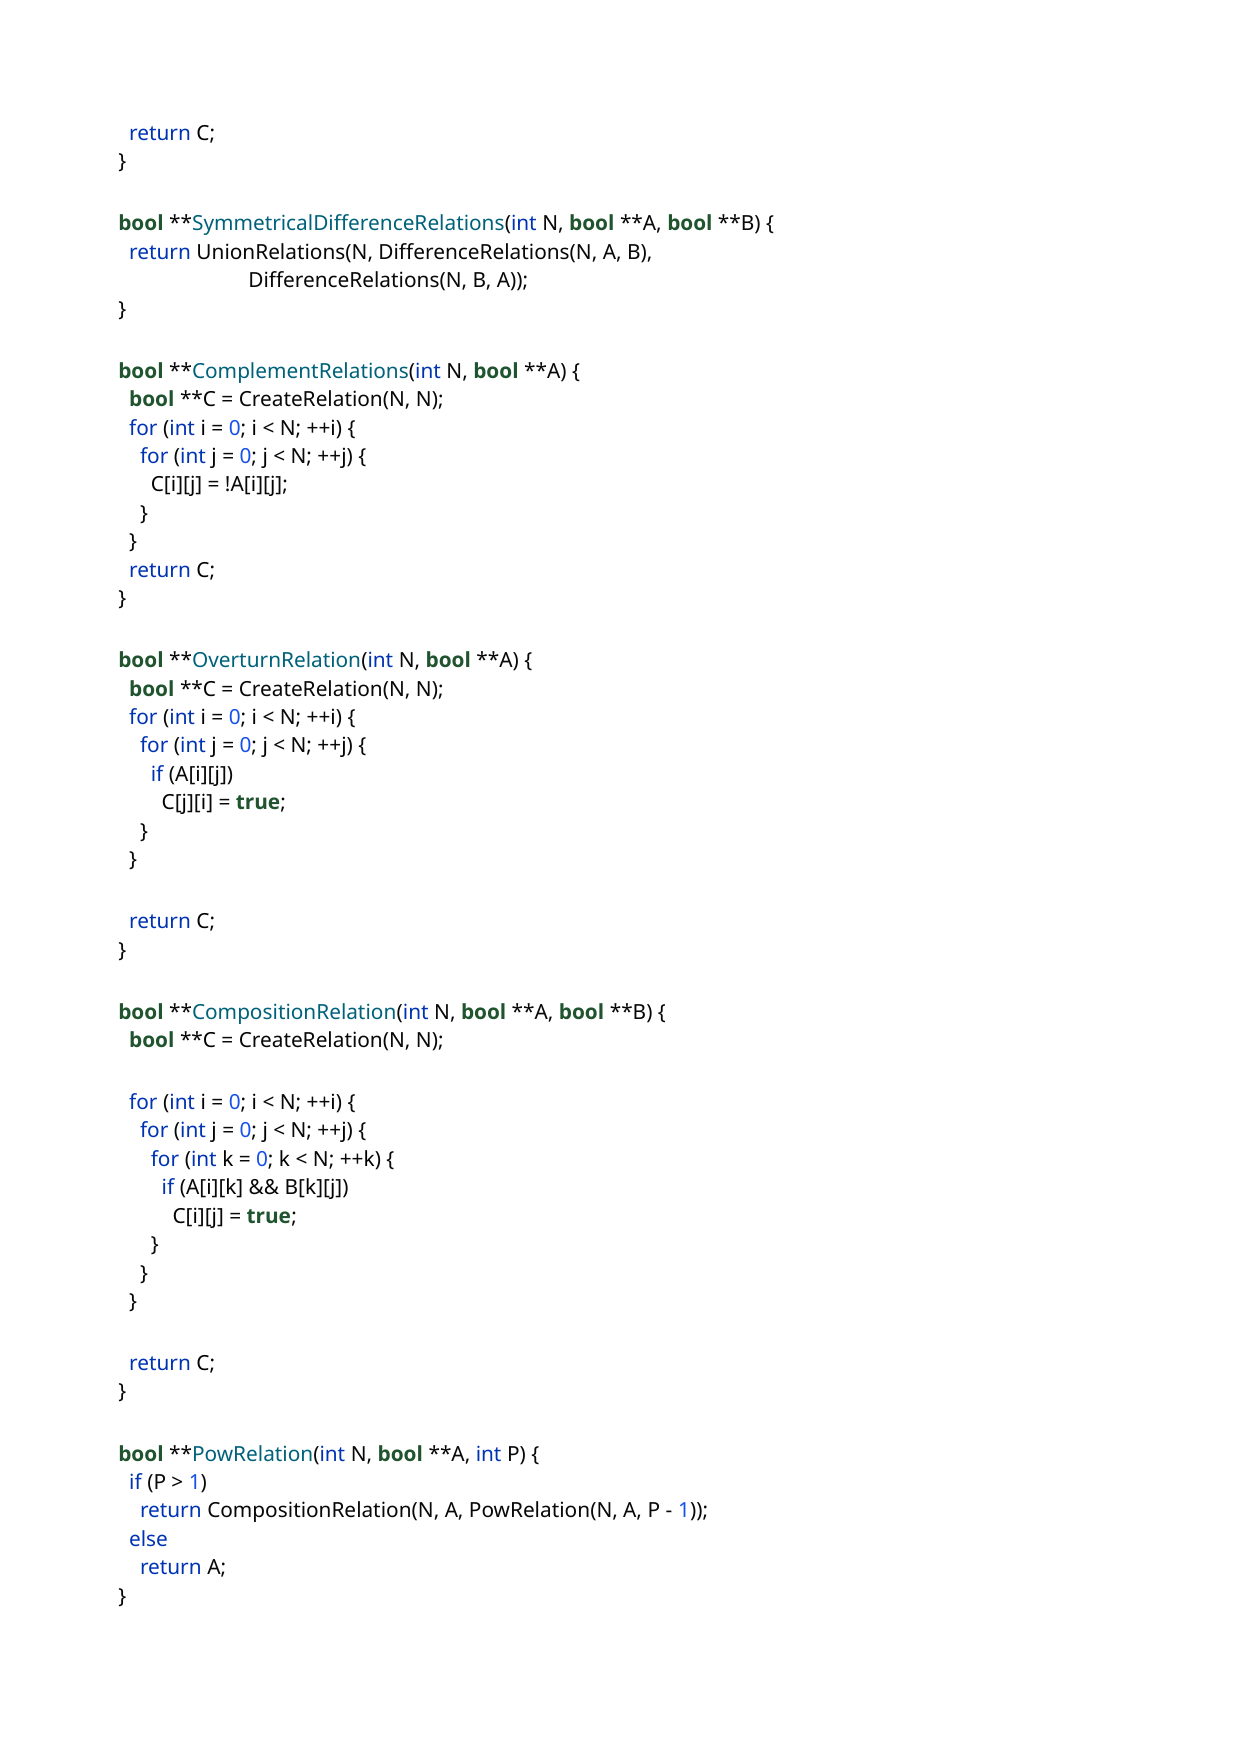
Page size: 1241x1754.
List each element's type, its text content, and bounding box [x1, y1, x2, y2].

text return C; } bool **SymmetricalDifferenceRelations(int N, bool **A, bool **B) { return UnionRelations(N, DifferenceRelations(N, A, B), DifferenceRelations(N, B, A)); } bool **ComplementRelations(int N, bool **A) { bool **C = CreateRelation(N, N); for (int i = 0; i < N; ++i) { for (int j = 0; j < N; ++j) { C[i][j] = !A[i][j]; } } return C; } bool **OverturnRelation(int N, bool **A) { bool **C = CreateRelation(N, N); for (int i = 0; i < N; ++i) { for (int j = 0; j < N; ++j) { if (A[i][j]) C[j][i] = true; } } return C; } bool **CompositionRelation(int N, bool **A, bool **B) { bool **C = CreateRelation(N, N); for (int i = 0; i < N; ++i) { for (int j = 0; j < N; ++j) { for (int k = 0; k < N; ++k) { if (A[i][k] && B[k][j]) C[i][j] = true; } } } return C; } bool **PowRelation(int N, bool **A, int P) { if (P > 1) return CompositionRelation(N, A, PowRelation(N, A, P - 1)); else return A; } [118, 118, 1122, 1609]
